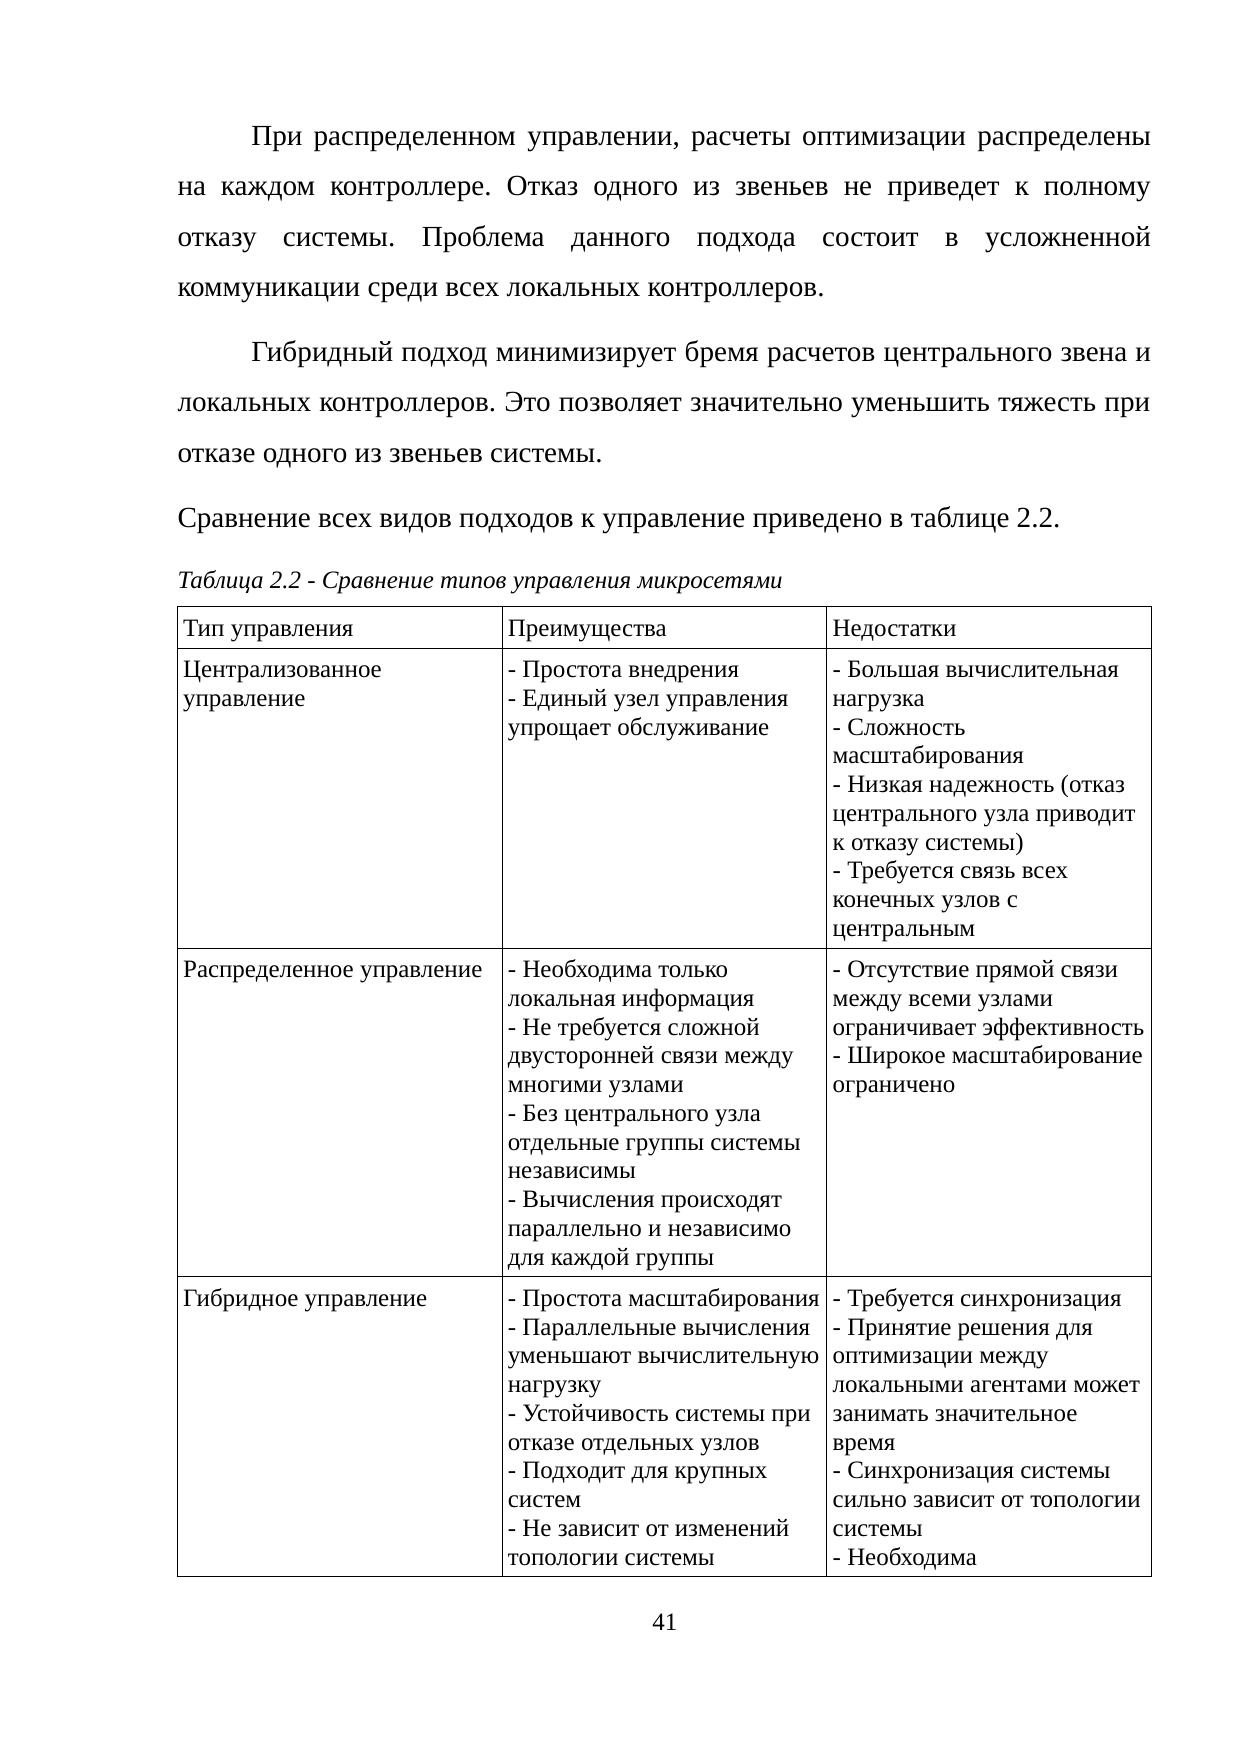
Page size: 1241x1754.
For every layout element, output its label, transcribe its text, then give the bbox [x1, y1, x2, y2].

text При распределенном управлении, расчеты оптимизации распределены на каждом контроллере. Отказ одного из звеньев не приведет к полному отказу системы. Проблема данного подхода состоит в усложненной коммуникации среди всех локальных контроллеров. [177, 118, 1152, 303]
table_cell - Простота масштабирования - Параллельные вычисления уменьшают вычислительную нагрузку - Устойчивость системы при отказе отдельных узлов - Подходит для крупных систем - Не зависит от изменений топологии системы [503, 1277, 826, 1576]
text Таблица 2.2 - Сравнение типов управления микросетями [177, 565, 1152, 594]
table_cell - Отсутствие прямой связи между всеми узлами ограничивает эффективность - Широкое масштабирование ограничено [827, 949, 1151, 1276]
table_cell Гибридное управление [178, 1277, 502, 1576]
text Сравнение всех видов подходов к управление приведено в таблице 2.2. [177, 500, 1152, 533]
table_cell - Требуется синхронизация - Принятие решения для оптимизации между локальными агентами может занимать значительное время - Синхронизация системы сильно зависит от топологии системы - Необходима [827, 1277, 1151, 1576]
table_header Тип управления [178, 607, 502, 647]
table_cell - Большая вычислительная нагрузка - Сложность масштабирования - Низкая надежность (отказ центрального узла приводит к отказу системы) - Требуется связь всех конечных узлов с центральным [827, 649, 1151, 947]
table_cell Распределенное управление [178, 949, 502, 1276]
table_header Недостатки [827, 607, 1151, 647]
table_cell Централизованное управление [178, 649, 502, 947]
text Гибридный подход минимизирует бремя расчетов центрального звена и локальных контроллеров. Это позволяет значительно уменьшить тяжесть при отказе одного из звеньев системы. [177, 334, 1152, 468]
table_cell - Простота внедрения - Единый узел управления упрощает обслуживание [503, 649, 826, 947]
table_cell - Необходима только локальная информация - Не требуется сложной двусторонней связи между многими узлами - Без центрального узла отдельные группы системы независимы - Вычисления происходят параллельно и независимо для каждой группы [503, 949, 826, 1276]
table_header Преимущества [503, 607, 826, 647]
